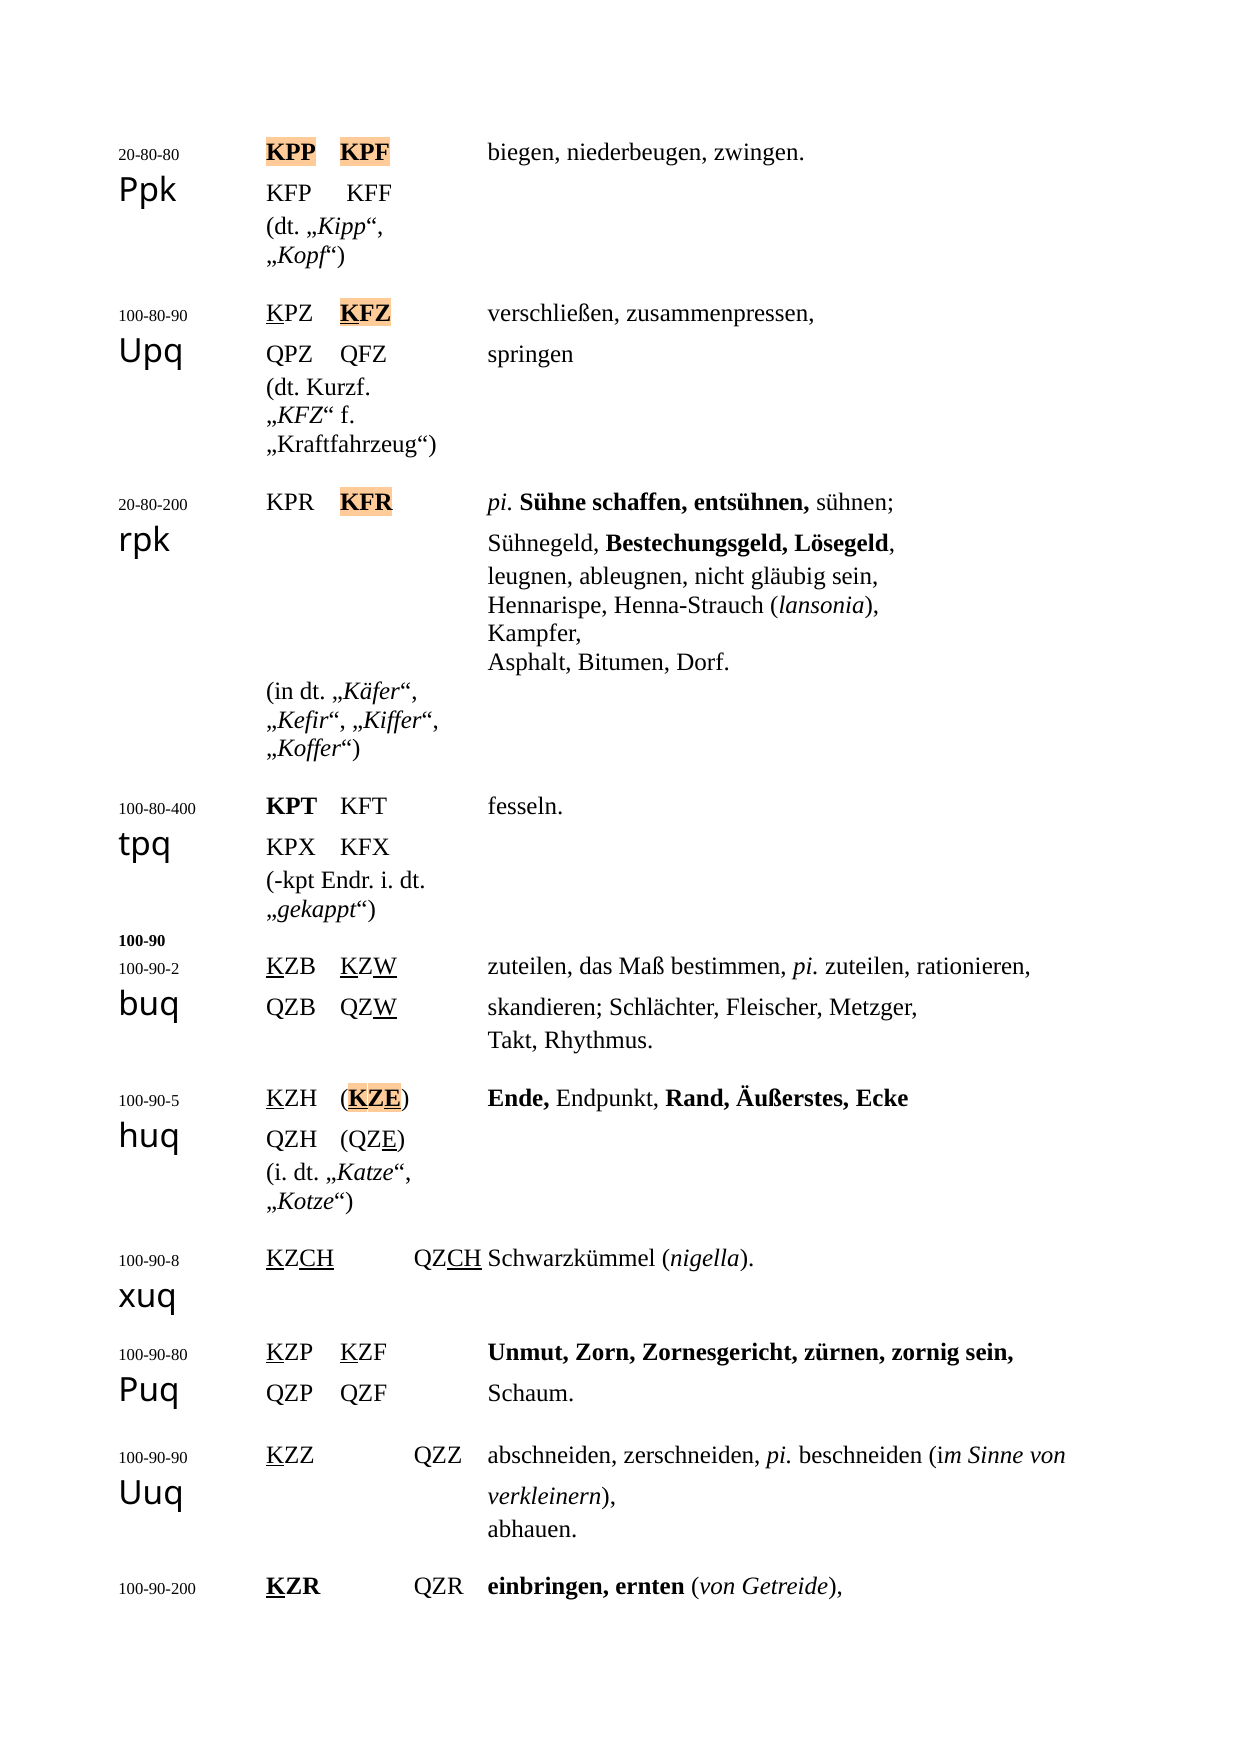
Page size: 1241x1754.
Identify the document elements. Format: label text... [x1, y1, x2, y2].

text Hennarispe, Henna-Strauch (lansonia), [118, 590, 1122, 618]
text huq QZH (QZE) [118, 1112, 1122, 1157]
text (dt. „Kipp“, [118, 211, 1122, 240]
text (dt. Kurzf. [118, 372, 1122, 401]
text „Kefir“, „Kiffer“, [118, 705, 1122, 733]
text Uuq verkleinern), [118, 1468, 1122, 1514]
text „Kopf“) [118, 240, 1122, 269]
text (in dt. „Käfer“, [118, 676, 1122, 705]
text buq QZB QZW skandieren; Schlächter, Fleischer, Metzger, [118, 980, 1122, 1026]
text „gekappt“) [118, 894, 1122, 923]
text 100-90-90 KZZ QZZ abschneiden, zerschneiden, pi. beschneiden (im Sinne von [118, 1440, 1122, 1468]
text xuq [118, 1272, 1122, 1318]
text (-kpt Endr. i. dt. [118, 865, 1122, 894]
text 100-90-80 KZP KZF Unmut, Zorn, Zornesgericht, zürnen, zornig sein, [118, 1337, 1122, 1366]
text 100-80-400 KPT KFT fesseln. [118, 791, 1122, 820]
text Kampfer, [118, 618, 1122, 647]
text 100-90-2 KZB KZW zuteilen, das Maß bestimmen, pi. zuteilen, rationieren, [118, 951, 1122, 980]
text Takt, Rhythmus. [118, 1026, 1122, 1054]
text Asphalt, Bitumen, Dorf. [118, 647, 1122, 676]
text Puq QZP QZF Schaum. [118, 1366, 1122, 1411]
text 20-80-200 KPR KFR pi. Sühne schaffen, entsühnen, sühnen; [118, 487, 1122, 516]
text „Kraftfahrzeug“) [118, 429, 1122, 458]
text Upq QPZ QFZ springen [118, 326, 1122, 372]
text (i. dt. „Katze“, [118, 1157, 1122, 1186]
text „Koffer“) [118, 733, 1122, 762]
text 100-90 [118, 923, 1122, 951]
text abhauen. [118, 1514, 1122, 1543]
text rpk Sühnegeld, Bestechungsgeld, Lösegeld, [118, 516, 1122, 561]
text 100-90-5 KZH (KZE) Ende, Endpunkt, Rand, Äußerstes, Ecke [118, 1083, 1122, 1112]
text 100-90-8 KZCH QZCH Schwarzkümmel (nigella). [118, 1243, 1122, 1272]
text „KFZ“ f. [118, 401, 1122, 429]
text tpq KPX KFX [118, 820, 1122, 865]
text „Kotze“) [118, 1186, 1122, 1215]
text Ppk KFP KFF [118, 166, 1122, 211]
text 20-80-80 KPP KPF biegen, niederbeugen, zwingen. [118, 137, 1122, 166]
text 100-90-200 KZR QZR einbringen, ernten (von Getreide), [118, 1571, 1122, 1600]
text 100-80-90 KPZ KFZ verschließen, zusammenpressen, [118, 298, 1122, 326]
text leugnen, ableugnen, nicht gläubig sein, [118, 561, 1122, 590]
